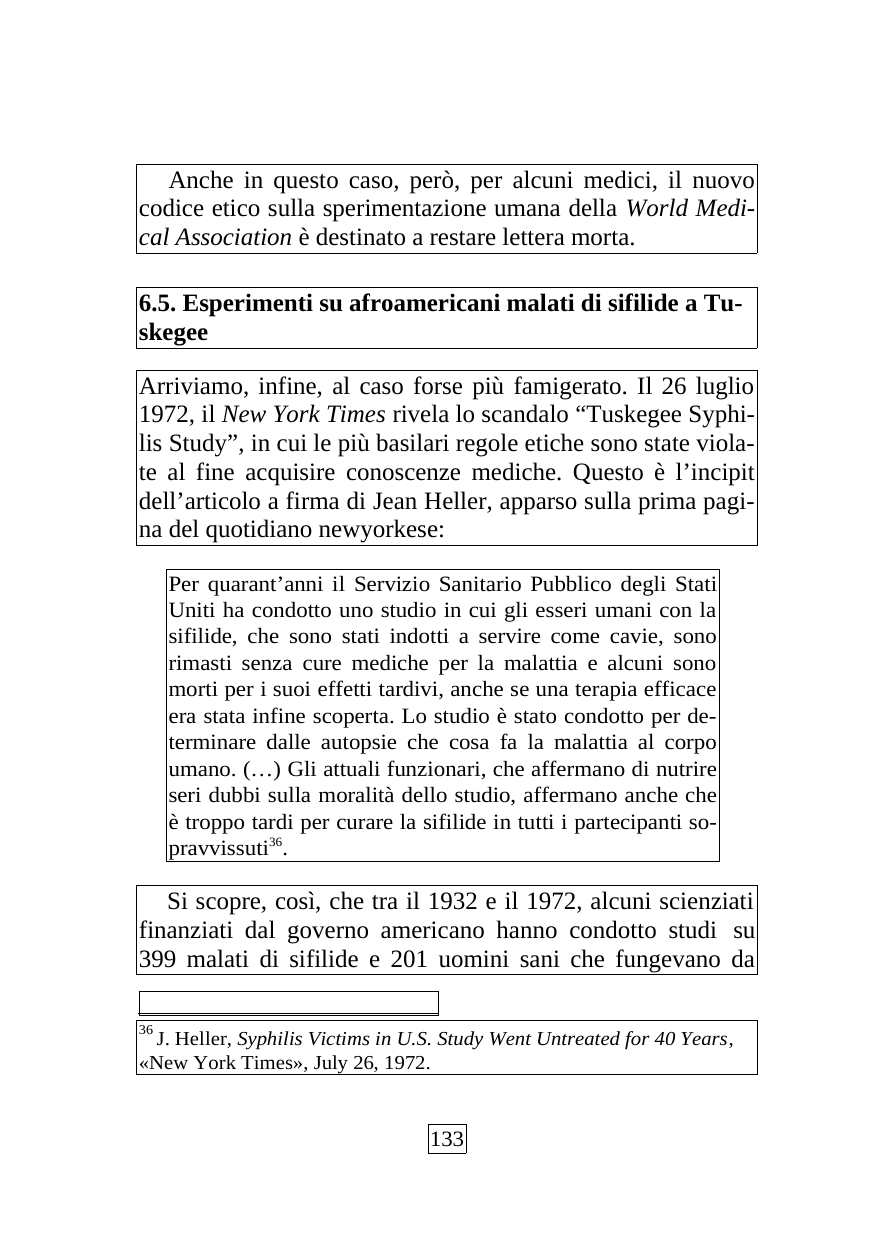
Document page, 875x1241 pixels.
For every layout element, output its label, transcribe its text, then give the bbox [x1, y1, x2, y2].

text Anche in questo caso, però, per alcuni medici, il nuovo codice etico sulla sperimentazione umana della World Medi- cal Association è destinato a restare lettera morta. [139, 165, 755, 251]
text skegee [139, 317, 757, 346]
text 6.5. Esperimenti su afroamericani malati di sifilide a Tu- [139, 288, 757, 317]
text Per quarant’anni il Servizio Sanitario Pubblico degli Stati Uniti ha condotto uno studio in cui gli esseri umani con la sifilide, che sono stati indotti a servire come cavie, sono rimasti senza cure mediche per la malattia e alcuni sono morti per i suoi effetti tardivi, anche se una terapia efficace era stata infine scoperta. Lo studio è stato condotto per de- terminare dalle autopsie che cosa fa la malattia al corpo umano. (…) Gli attuali funzionari, che affermano di nutrire seri dubbi sulla moralità dello studio, affermano anche che è troppo tardi per curare la sifilide in tutti i partecipanti so- pravvissuti36. [168, 571, 718, 860]
text Si scopre, così, che tra il 1932 e il 1972, alcuni scienziati finanziati dal governo americano hanno condotto studi su 399 malati di sifilide e 201 uomini sani che fungevano da [139, 886, 755, 972]
text 36 J. Heller, Syphilis Victims in U.S. Study Went Untreated for 40 Years, [139, 1022, 757, 1049]
text Arriviamo, infine, al caso forse più famigerato. Il 26 luglio 1972, il New York Times rivela lo scandalo “Tuskegee Syphi- lis Study”, in cui le più basilari regole etiche sono state viola- te al fine acquisire conoscenze mediche. Questo è l’incipit dell’articolo a firma di Jean Heller, apparso sulla prima pagi- na del quotidiano newyorkese: [139, 371, 755, 543]
text «New York Times», July 26, 1972. [139, 1051, 757, 1074]
text 133 [429, 1126, 466, 1151]
